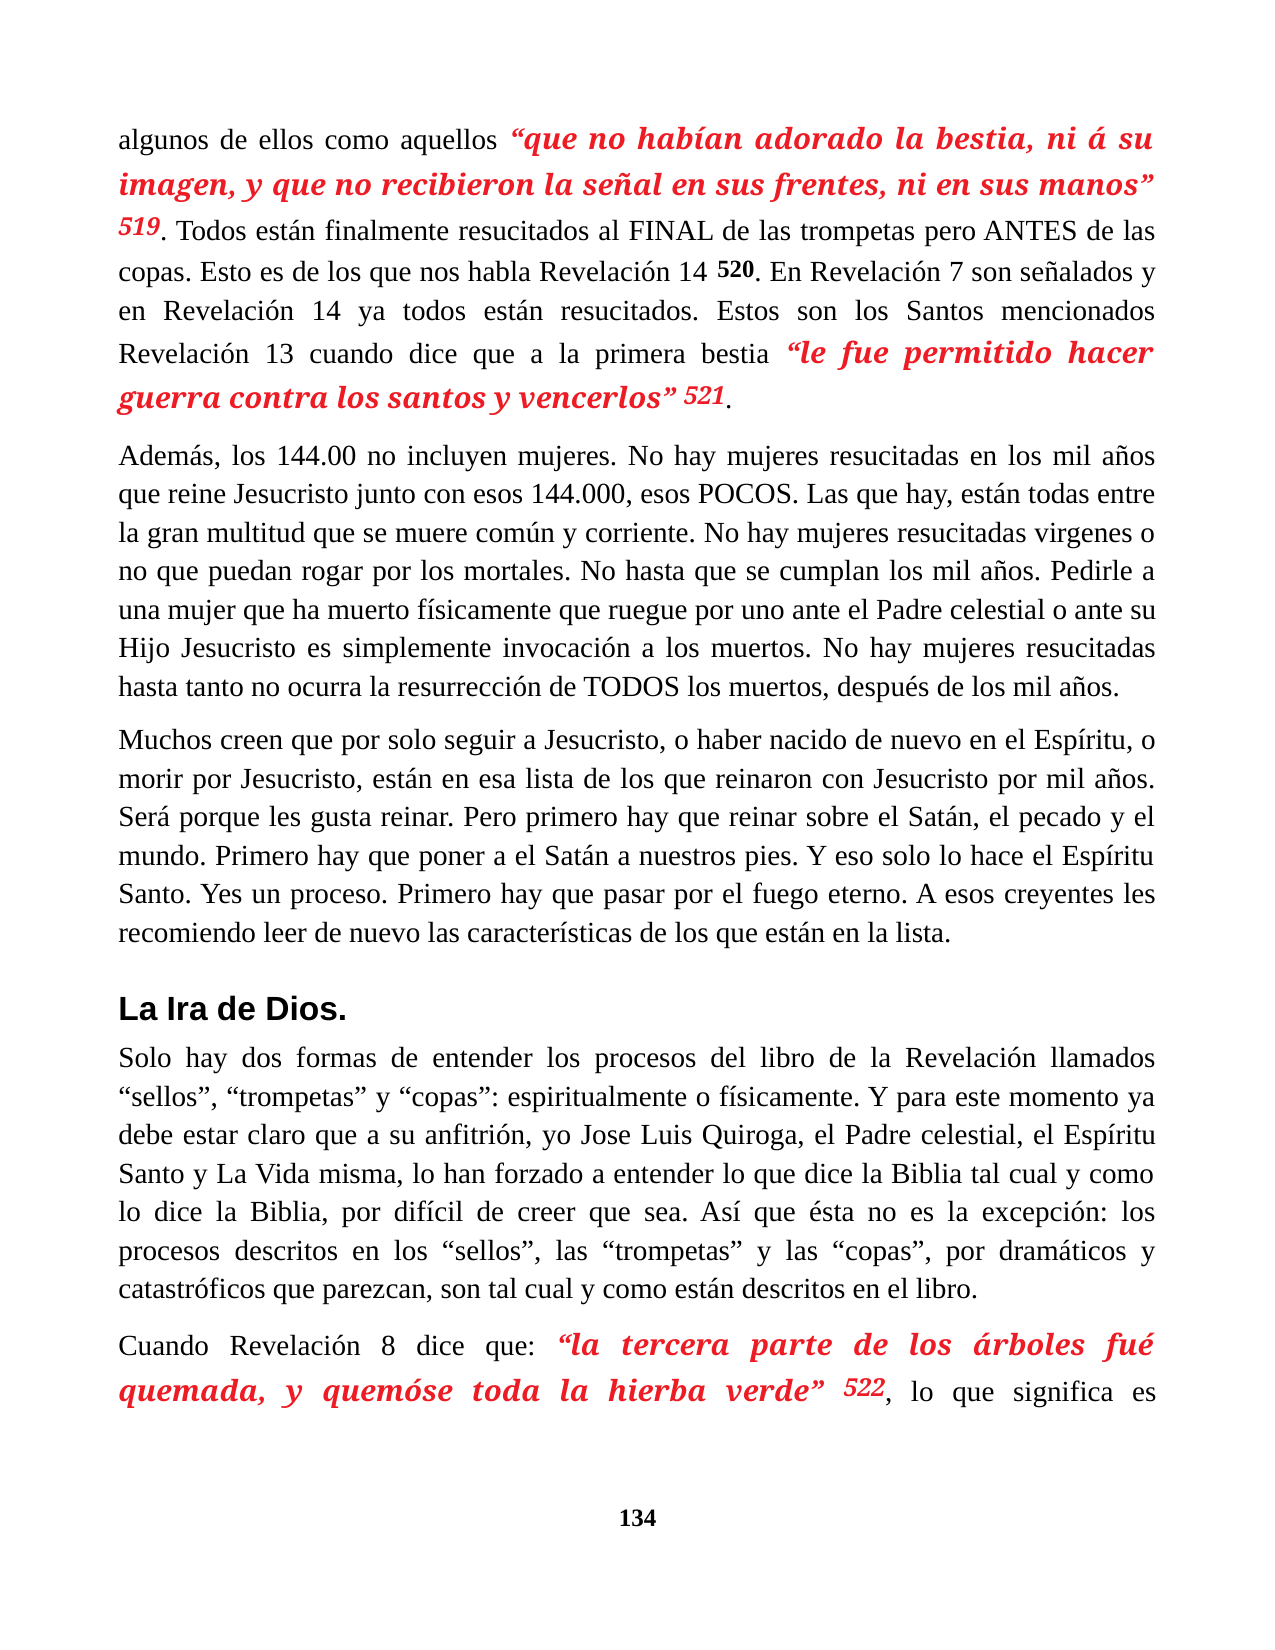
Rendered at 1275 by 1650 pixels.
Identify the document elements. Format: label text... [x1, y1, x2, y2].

text Solo hay dos formas de entender los procesos del libro de la Revelación llamados “sellos”, “trompetas” y “copas”: espiritualmente o físicamente. Y para este momento ya debe estar claro que a su anfitrión, yo Jose Luis Quiroga, el Padre celestial, el Espíritu Santo y La Vida misma, lo han forzado a entender lo que dice la Biblia tal cual y como lo dice la Biblia, por difícil de creer que sea. Así que ésta no es la excepción: los procesos descritos en los “sellos”, las “trompetas” y las “copas”, por dramáticos y catastróficos que parezcan, son tal cual y como están descritos en el libro. [118, 1040, 1157, 1305]
text Muchos creen que por solo seguir a Jesucristo, o haber nacido de nuevo en el Espíritu, o morir por Jesucristo, están en esa lista de los que reinaron con Jesucristo por mil años. Será porque les gusta reinar. Pero primero hay que reinar sobre el Satán, el pecado y el mundo. Primero hay que poner a el Satán a nuestros pies. Y eso solo lo hace el Espíritu Santo. Yes un proceso. Primero hay que pasar por el fuego eterno. A esos creyentes les recomiendo leer de nuevo las características de los que están en la lista. [118, 722, 1157, 948]
text Cuando Revelación 8 dice que: “la tercera parte de los árboles fué quemada, y quemóse toda la hierba verde” , lo que significa es [118, 1324, 1157, 1410]
text Además, los 144.00 no incluyen mujeres. No hay mujeres resucitadas en los mil años que reine Jesucristo junto con esos 144.000, esos POCOS. Las que hay, están todas entre la gran multitud que se muere común y corriente. No hay mujeres resucitadas virgenes o no que puedan rogar por los mortales. No hasta que se cumplan los mil años. Pedirle a una mujer que ha muerto físicamente que ruegue por uno ante el Padre celestial o ante su Hijo Jesucristo es simplemente invocación a los muertos. No hay mujeres resucitadas hasta tanto no ocurra la resurrección de TODOS los muertos, después de los mil años. [118, 438, 1157, 703]
text algunos de ellos como aquellos “que no habían adorado la bestia, ni á su imagen, y que no recibieron la señal en sus frentes, ni en sus manos” . Todos están finalmente resucitados al FINAL de las trompetas pero ANTES de las copas. Esto es de los que nos habla Revelación 14 . En Revelación 7 son señalados y en Revelación 14 ya todos están resucitados. Estos son los Santos mencionados Revelación 13 cuando dice que a la primera bestia “le fue permitido hacer guerra contra los santos y vencerlos” . [118, 118, 1157, 417]
subtitle La Ira de Dios. [118, 989, 1157, 1028]
